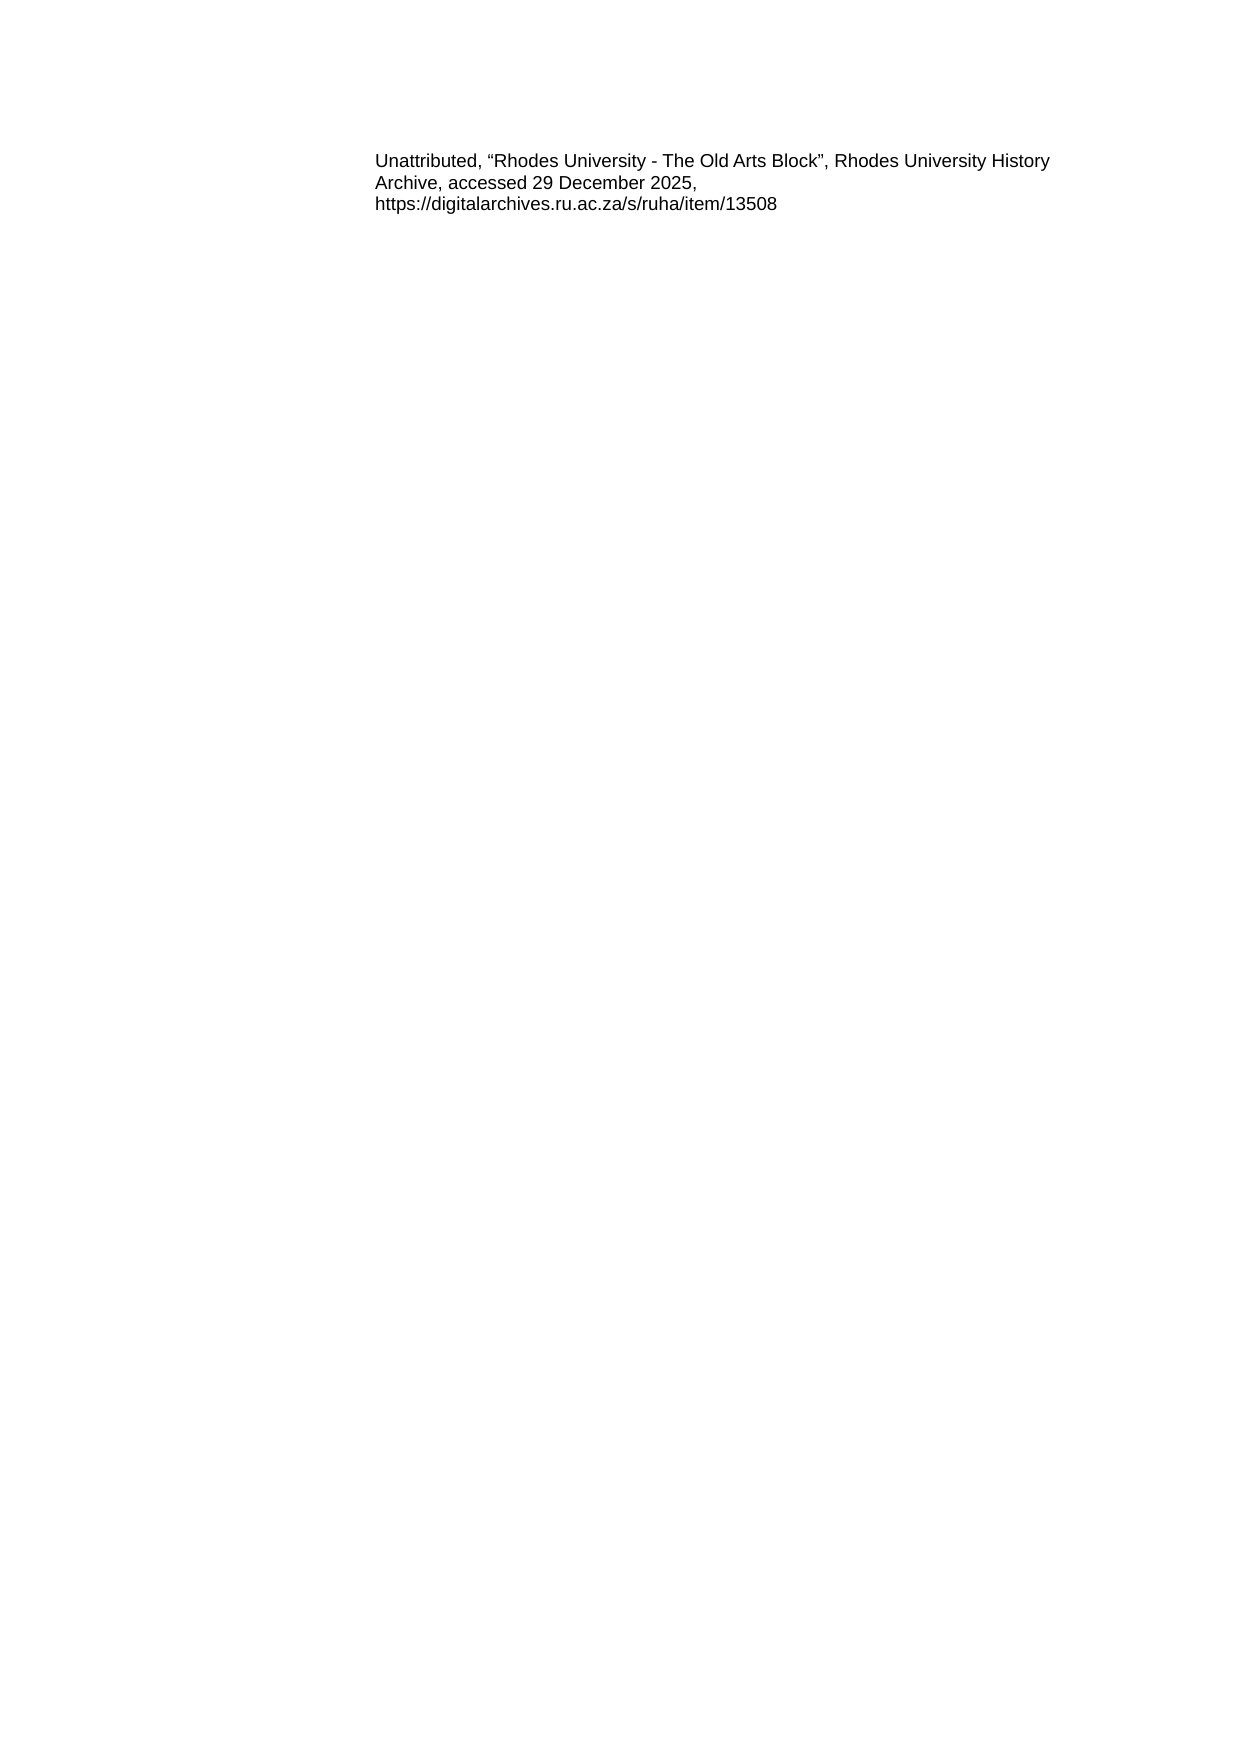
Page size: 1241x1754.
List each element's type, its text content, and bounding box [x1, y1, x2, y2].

text Unattributed, “Rhodes University - The Old Arts Block”, Rhodes University History Archive, accessed 29 December 2025, https://digitalarchives.ru.ac.za/s/ruha/item/13508 [375, 150, 1090, 215]
